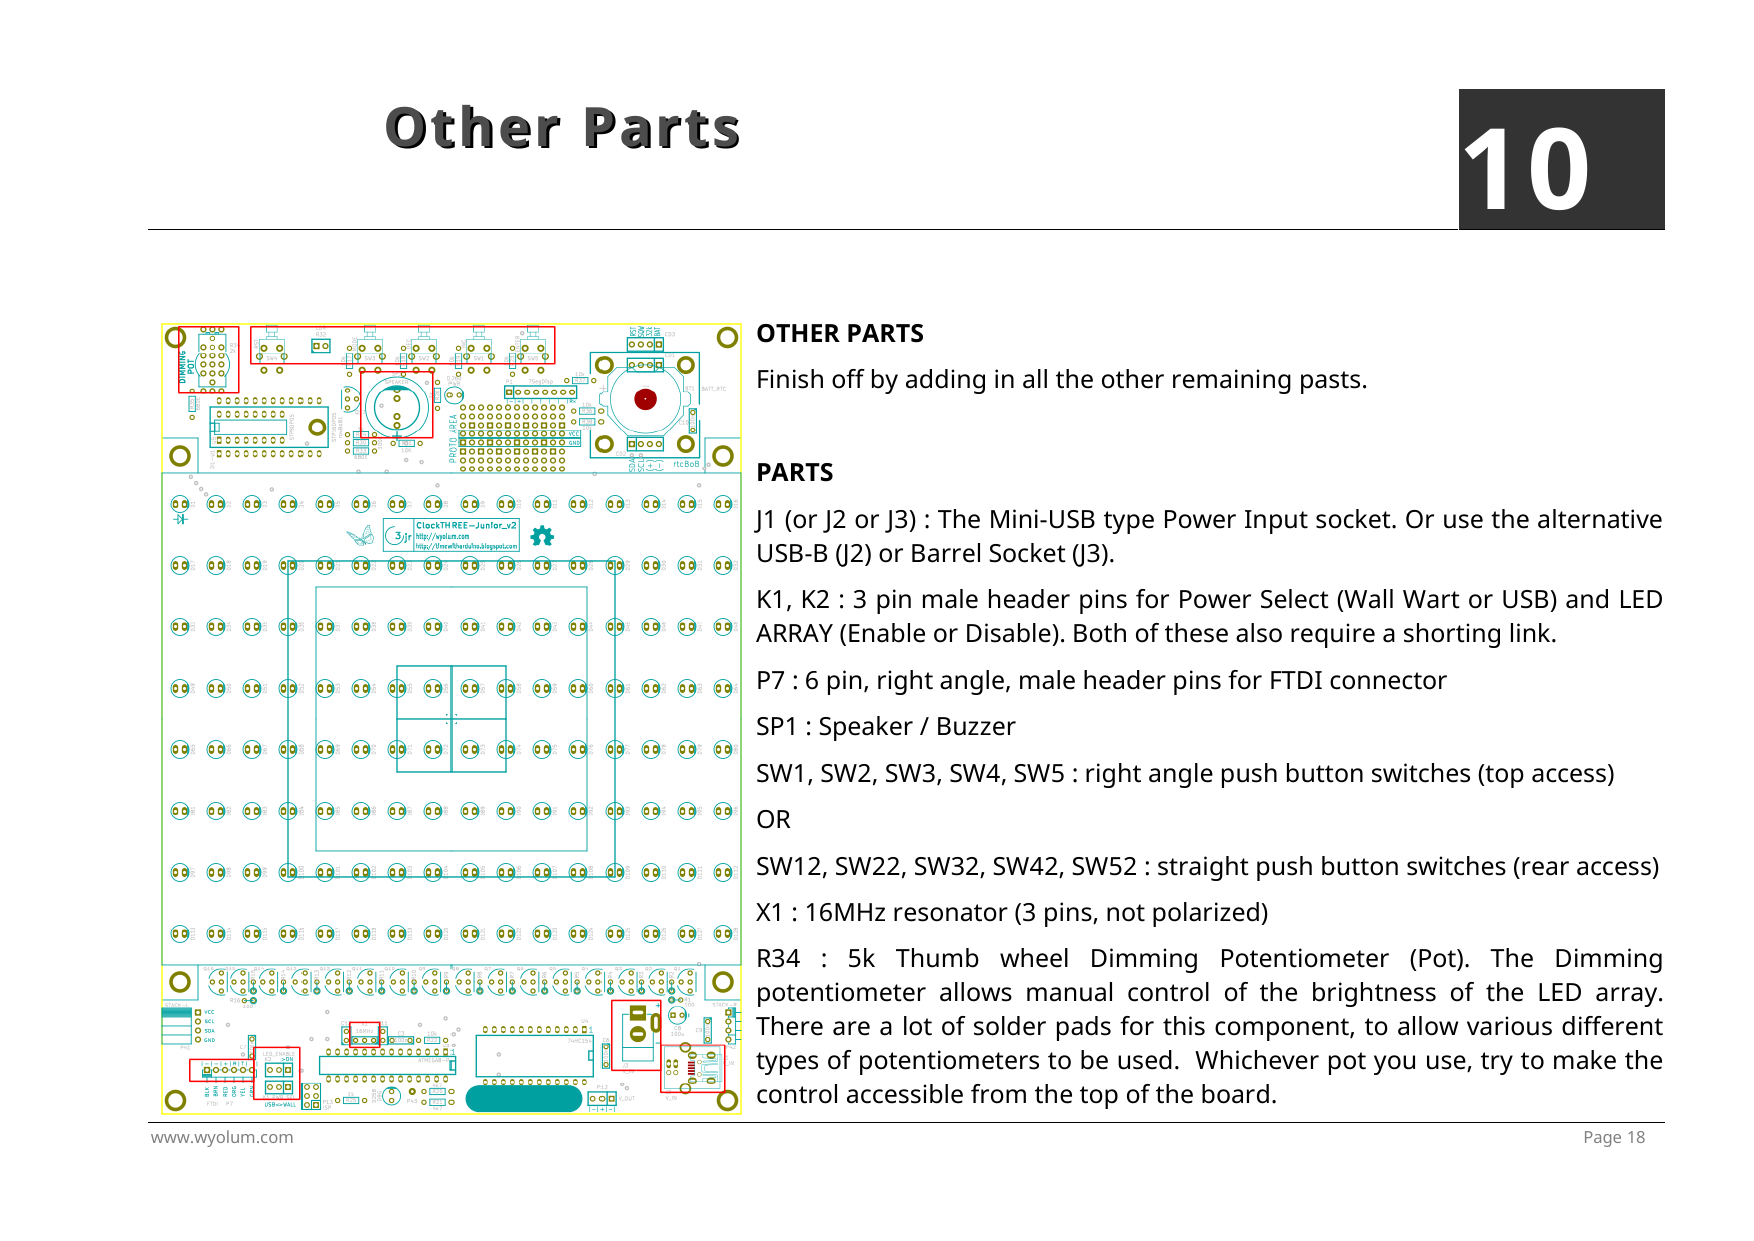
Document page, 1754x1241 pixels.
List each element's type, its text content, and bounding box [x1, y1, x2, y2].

picture [153, 316, 751, 1122]
table_header [148, 89, 354, 183]
table_header OTHER PARTS Finish off by adding in all the other remaining pasts. PARTS J1 (or J2 or J3) : The Mini-USB type Power Input socket. Or use the alternative USB-B (J2) or Barrel Socket (J3). K1, K2 : 3 pin male header pins for Power Select (Wall Wart or USB) and LED ARRAY (Enable or Disable). Both of these also require a shorting link. P7 : 6 pin, right angle, male header pins for FTDI connector SP1 : Speaker / Buzzer SW1, SW2, SW3, SW4, SW5 : right angle push button switches (top access) OR SW12, SW22, SW32, SW42, SW52 : straight push button switches (rear access) X1 : 16MHz resonator (3 pins, not polarized) R34 : 5k Thumb wheel Dimming Potentiometer (Pot). The Dimming potentiometer allows manual control of the brightness of the LED array. There are a lot of solder pads for this component, to allow various different types of potentiometers to be used. Whichever pot you use, try to make the control accessible from the top of the board. [756, 316, 1665, 1122]
table_cell [354, 183, 1458, 229]
table_header Other Parts [354, 89, 1458, 183]
table_header [148, 316, 153, 1122]
table_header 10 [1459, 89, 1665, 229]
table_header [751, 316, 756, 1122]
table_cell [148, 183, 354, 229]
